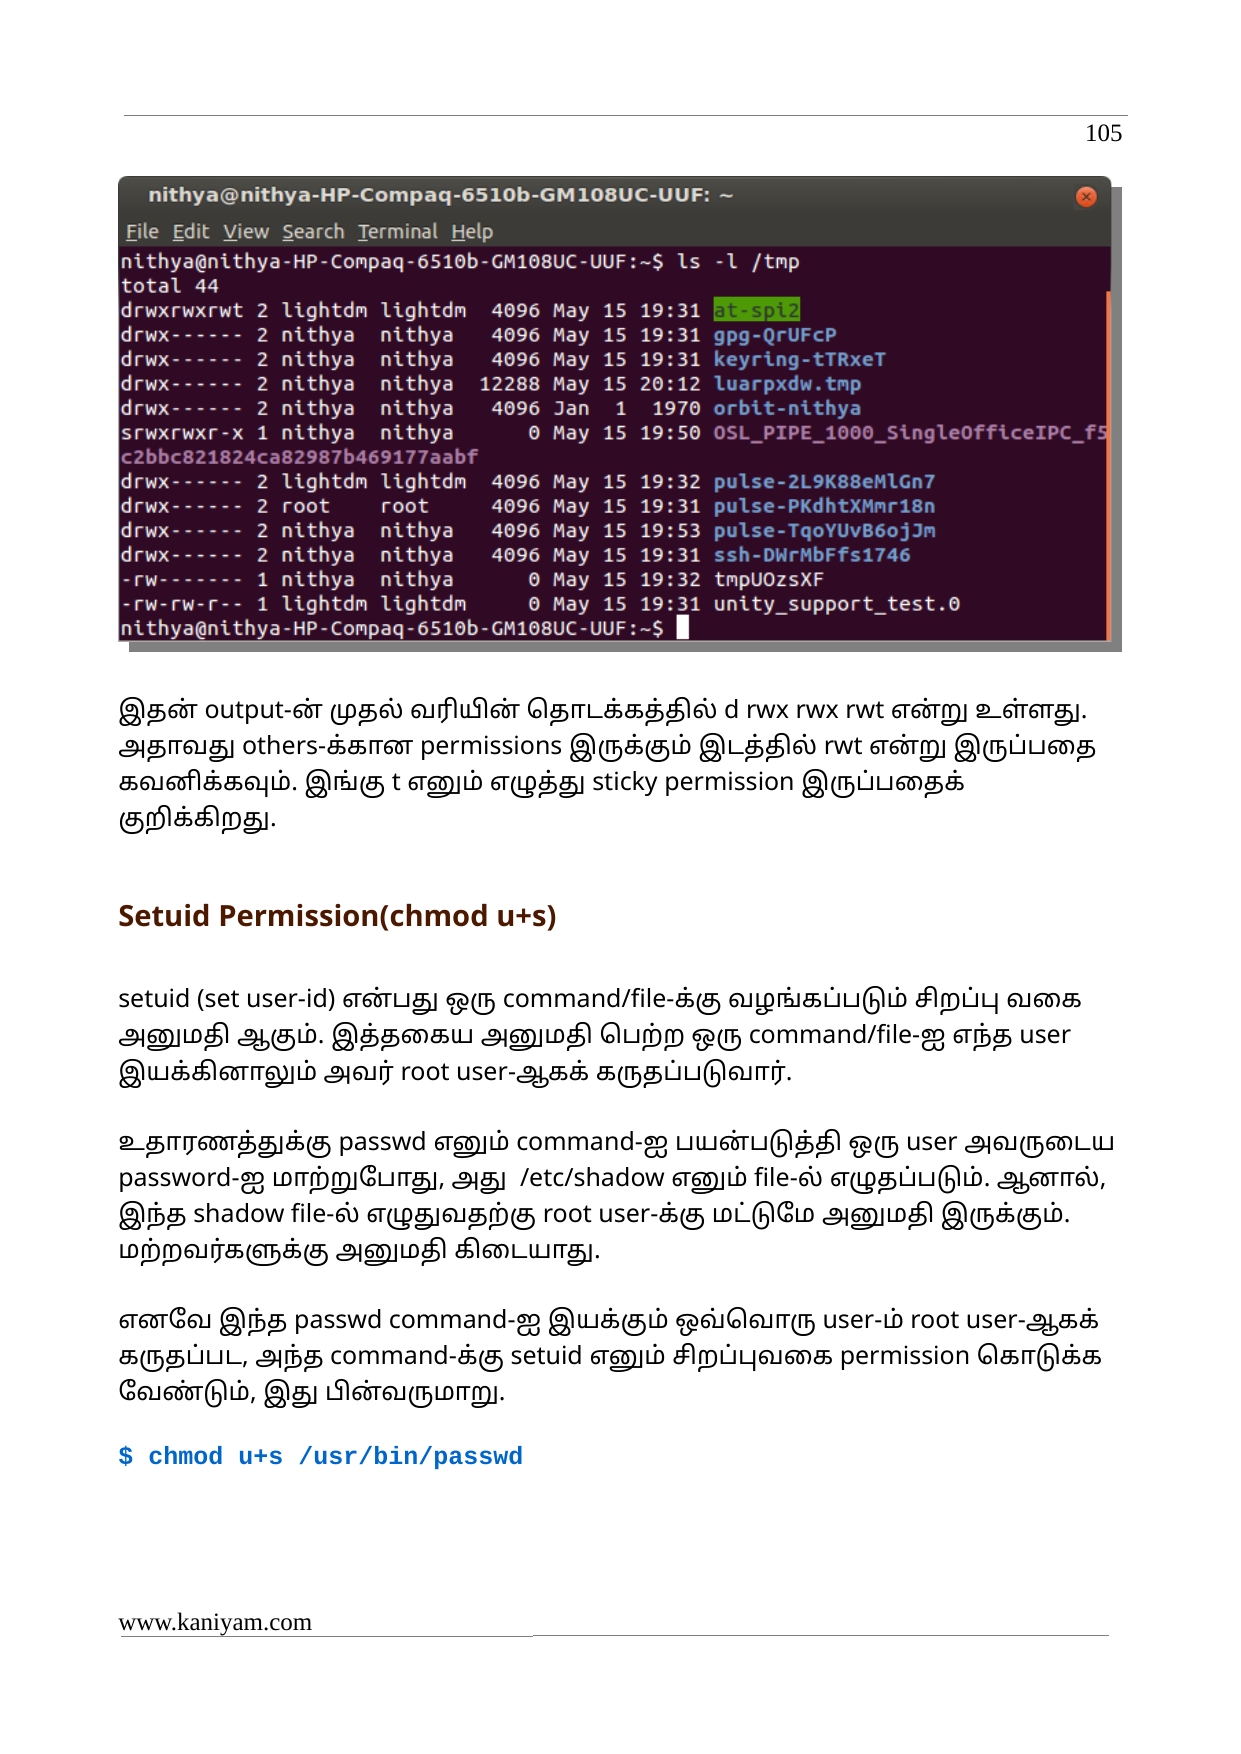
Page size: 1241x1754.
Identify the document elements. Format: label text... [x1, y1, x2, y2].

text $ chmod u+s /usr/bin/passwd [118, 1444, 1122, 1472]
subtitle Setuid Permission(chmod u+s) [118, 895, 1122, 934]
text எனவே இந்த passwd command-ஐ இயக்கும் ஒவ்வொரு user-ம் root user-ஆகக் கருதப்பட, அந்த command-க்கு setuid எனும் சிறப்புவகை permission கொடுக்க வேண்டும், இது பின்வருமாறு. [118, 1302, 1122, 1410]
text இதன் output-ன் முதல் வரியின் தொடக்கத்தில் d rwx rwx rwt என்று உள்ளது. அதாவது others-க்கான permissions இருக்கும் இடத்தில் rwt என்று இருப்பதை கவனிக்கவும். இங்கு t எனும் எழுத்து sticky permission இருப்பதைக் குறிக்கிறது. [118, 692, 1122, 836]
text உதாரணத்துக்கு passwd எனும் command-ஐ பயன்படுத்தி ஒரு user அவருடைய password-ஐ மாற்றுபோது, அது /etc/shadow எனும் file-ல் எழுதப்படும். ஆனால், இந்த shadow file-ல் எழுதுவதற்கு root user-க்கு மட்டுமே அனுமதி இருக்கும். மற்றவர்களுக்கு அனுமதி கிடையாது. [118, 1123, 1122, 1267]
text setuid (set user-id) என்பது ஒரு command/file-க்கு வழங்கப்படும் சிறப்பு வகை அனுமதி ஆகும். இத்தகைய அனுமதி பெற்ற ஒரு command/file-ஐ எந்த user இயக்கினாலும் அவர் root user-ஆகக் கருதப்படுவார். [118, 981, 1122, 1089]
picture [118, 176, 1112, 642]
